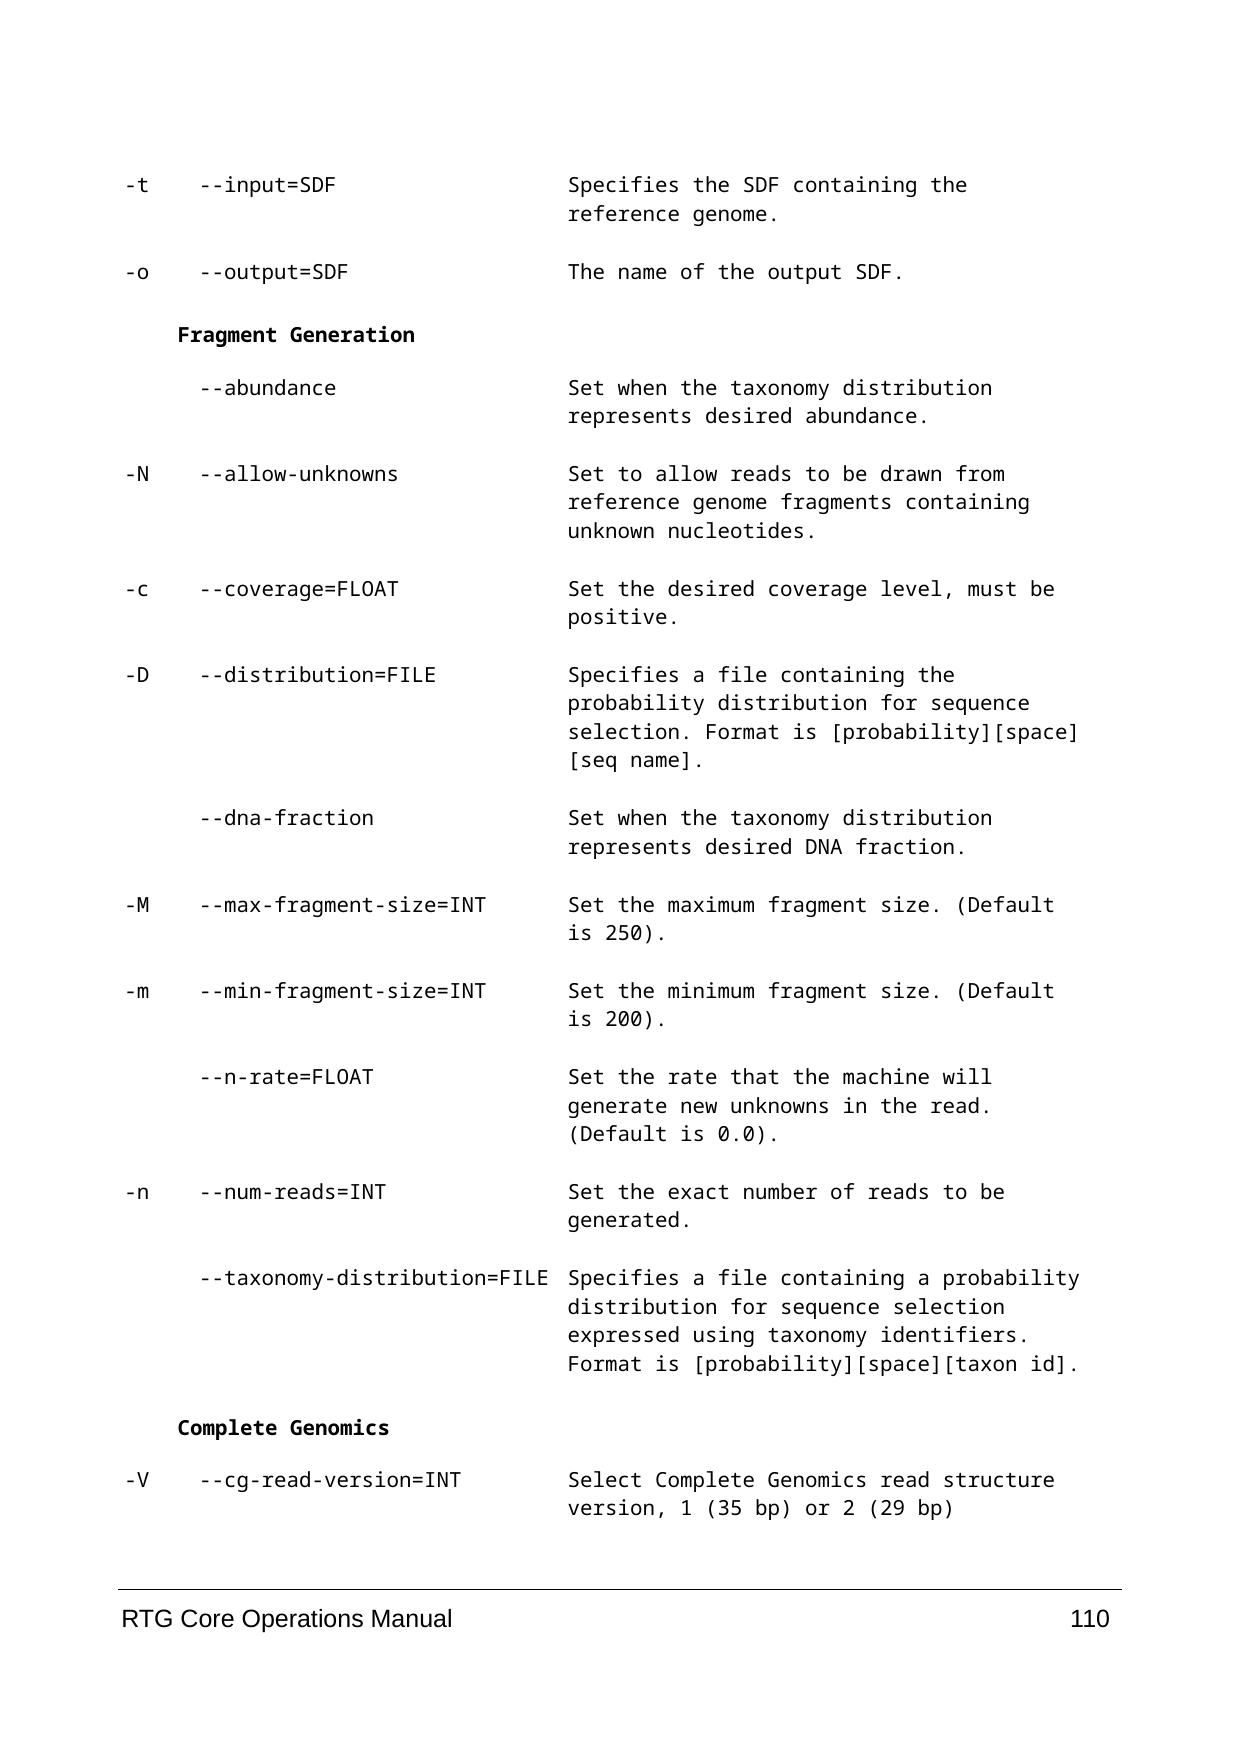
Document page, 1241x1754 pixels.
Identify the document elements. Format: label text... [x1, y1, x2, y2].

table_cell The name of the output SDF. [561, 245, 1093, 303]
table_cell Set the rate that the machine will generate new unknowns in the read. (Default is 0.0). [561, 1051, 1093, 1165]
table_cell --dna-fraction [193, 792, 561, 878]
table_cell -D [118, 648, 193, 792]
table_cell --output=SDF [193, 245, 561, 303]
table_cell --num-reads=INT [193, 1165, 561, 1252]
table_cell --taxonomy-distribution=FILE [193, 1252, 561, 1395]
table_header --abundance [193, 361, 561, 447]
table_header Set when the taxonomy distribution represents desired abundance. [561, 361, 1093, 447]
table_cell -m [118, 964, 193, 1051]
table_cell Set to allow reads to be drawn from reference genome fragments containing unknown nucleotides. [561, 447, 1093, 562]
table_cell [118, 792, 193, 878]
table_cell [118, 1051, 193, 1165]
table_header -V [118, 1453, 193, 1539]
table_cell [118, 1252, 193, 1395]
table_cell --allow-unknowns [193, 447, 561, 562]
table_cell --input=SDF [193, 159, 561, 245]
table_header Select Complete Genomics read structure version, 1 (35 bp) or 2 (29 bp) [561, 1453, 1093, 1539]
table_cell Set the exact number of reads to be generated. [561, 1165, 1093, 1252]
table_header --cg-read-version=INT [193, 1453, 561, 1539]
table_cell -c [118, 562, 193, 648]
table_cell -M [118, 878, 193, 964]
table_cell --max-fragment-size=INT [193, 878, 561, 964]
table_cell -n [118, 1165, 193, 1252]
table_cell --min-fragment-size=INT [193, 964, 561, 1051]
table_cell Set the desired coverage level, must be positive. [561, 562, 1093, 648]
text Complete Genomics [177, 1413, 1122, 1441]
table_cell Set when the taxonomy distribution represents desired DNA fraction. [561, 792, 1093, 878]
table_cell -t [118, 159, 193, 245]
table_cell Specifies a file containing a probability distribution for sequence selection expressed using taxonomy identifiers. Format is [probability][space][taxon id]. [561, 1252, 1093, 1395]
table_cell -N [118, 447, 193, 562]
table_cell Specifies the SDF containing the reference genome. [561, 159, 1093, 245]
table_cell Set the minimum fragment size. (Default is 200). [561, 964, 1093, 1051]
table_cell Specifies a file containing the probability distribution for sequence selection. Format is [probability][space][seq name]. [561, 648, 1093, 792]
table_header [118, 361, 193, 447]
table_cell --n-rate=FLOAT [193, 1051, 561, 1165]
text Fragment Generation [177, 321, 1122, 349]
table_cell Set the maximum fragment size. (Default is 250). [561, 878, 1093, 964]
table_cell --distribution=FILE [193, 648, 561, 792]
table_cell --coverage=FLOAT [193, 562, 561, 648]
table_cell -o [118, 245, 193, 303]
